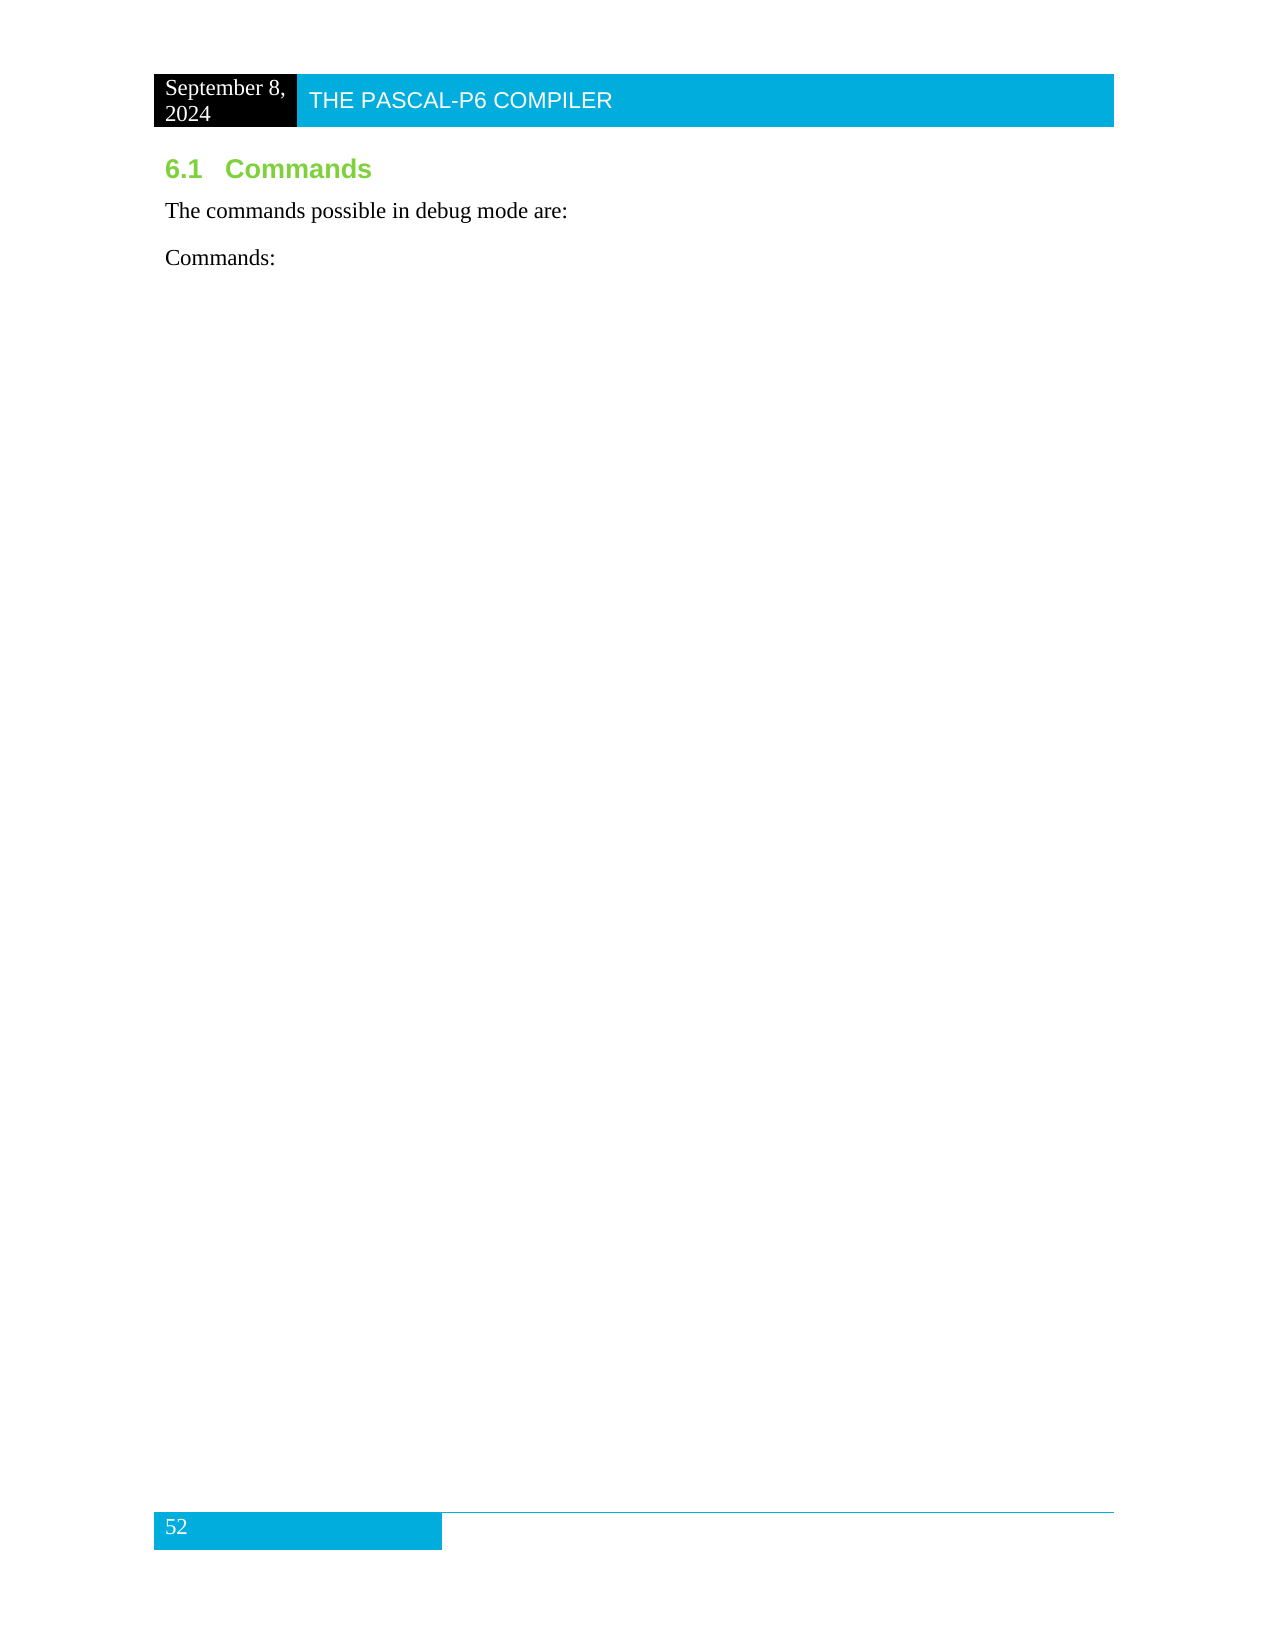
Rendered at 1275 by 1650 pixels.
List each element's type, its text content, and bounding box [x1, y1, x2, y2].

subtitle Commands [165, 153, 1125, 184]
text The commands possible in debug mode are: [165, 197, 1125, 223]
text Commands: [165, 244, 1125, 270]
